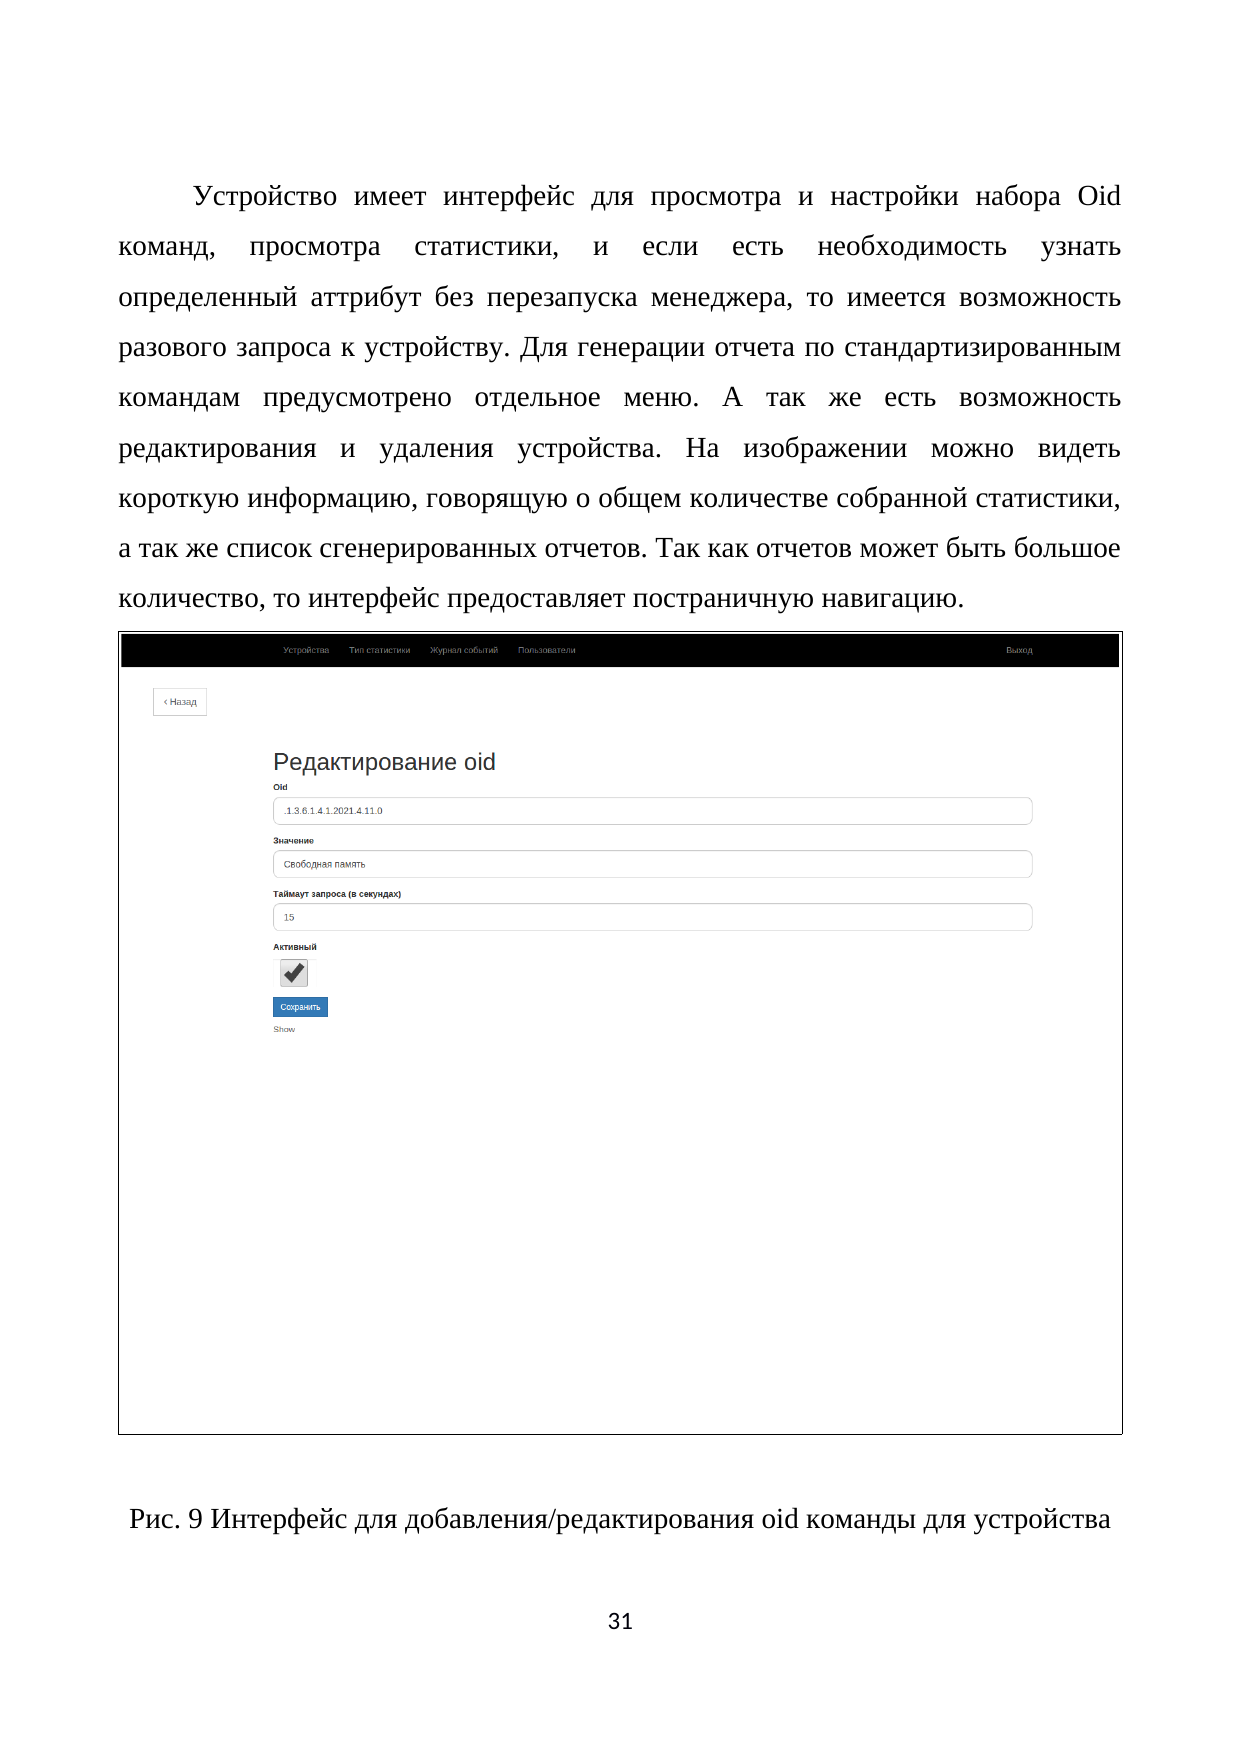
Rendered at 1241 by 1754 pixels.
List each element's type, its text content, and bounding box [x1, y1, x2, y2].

text Устройство имеет интерфейс для просмотра и настройки набора Oid команд, просмотра статистики, и если есть необходимость узнать определенный аттрибут без перезапуска менеджера, то имеется возможность разового запроса к устройству. Для генерации отчета по стандартизированным командам предусмотрено отдельное меню. А так же есть возможность редактирования и удаления устройства. На изображении можно видеть короткую информацию, говорящую о общем количестве собранной статистики, а так же список сгенерированных отчетов. Так как отчетов может быть большое количество, то интерфейс предоставляет постраничную навигацию. [118, 178, 1122, 614]
picture [121, 633, 1119, 1431]
text Рис. 9 Интерфейс для добавления/редактирования oid команды для устройства [118, 1501, 1122, 1535]
